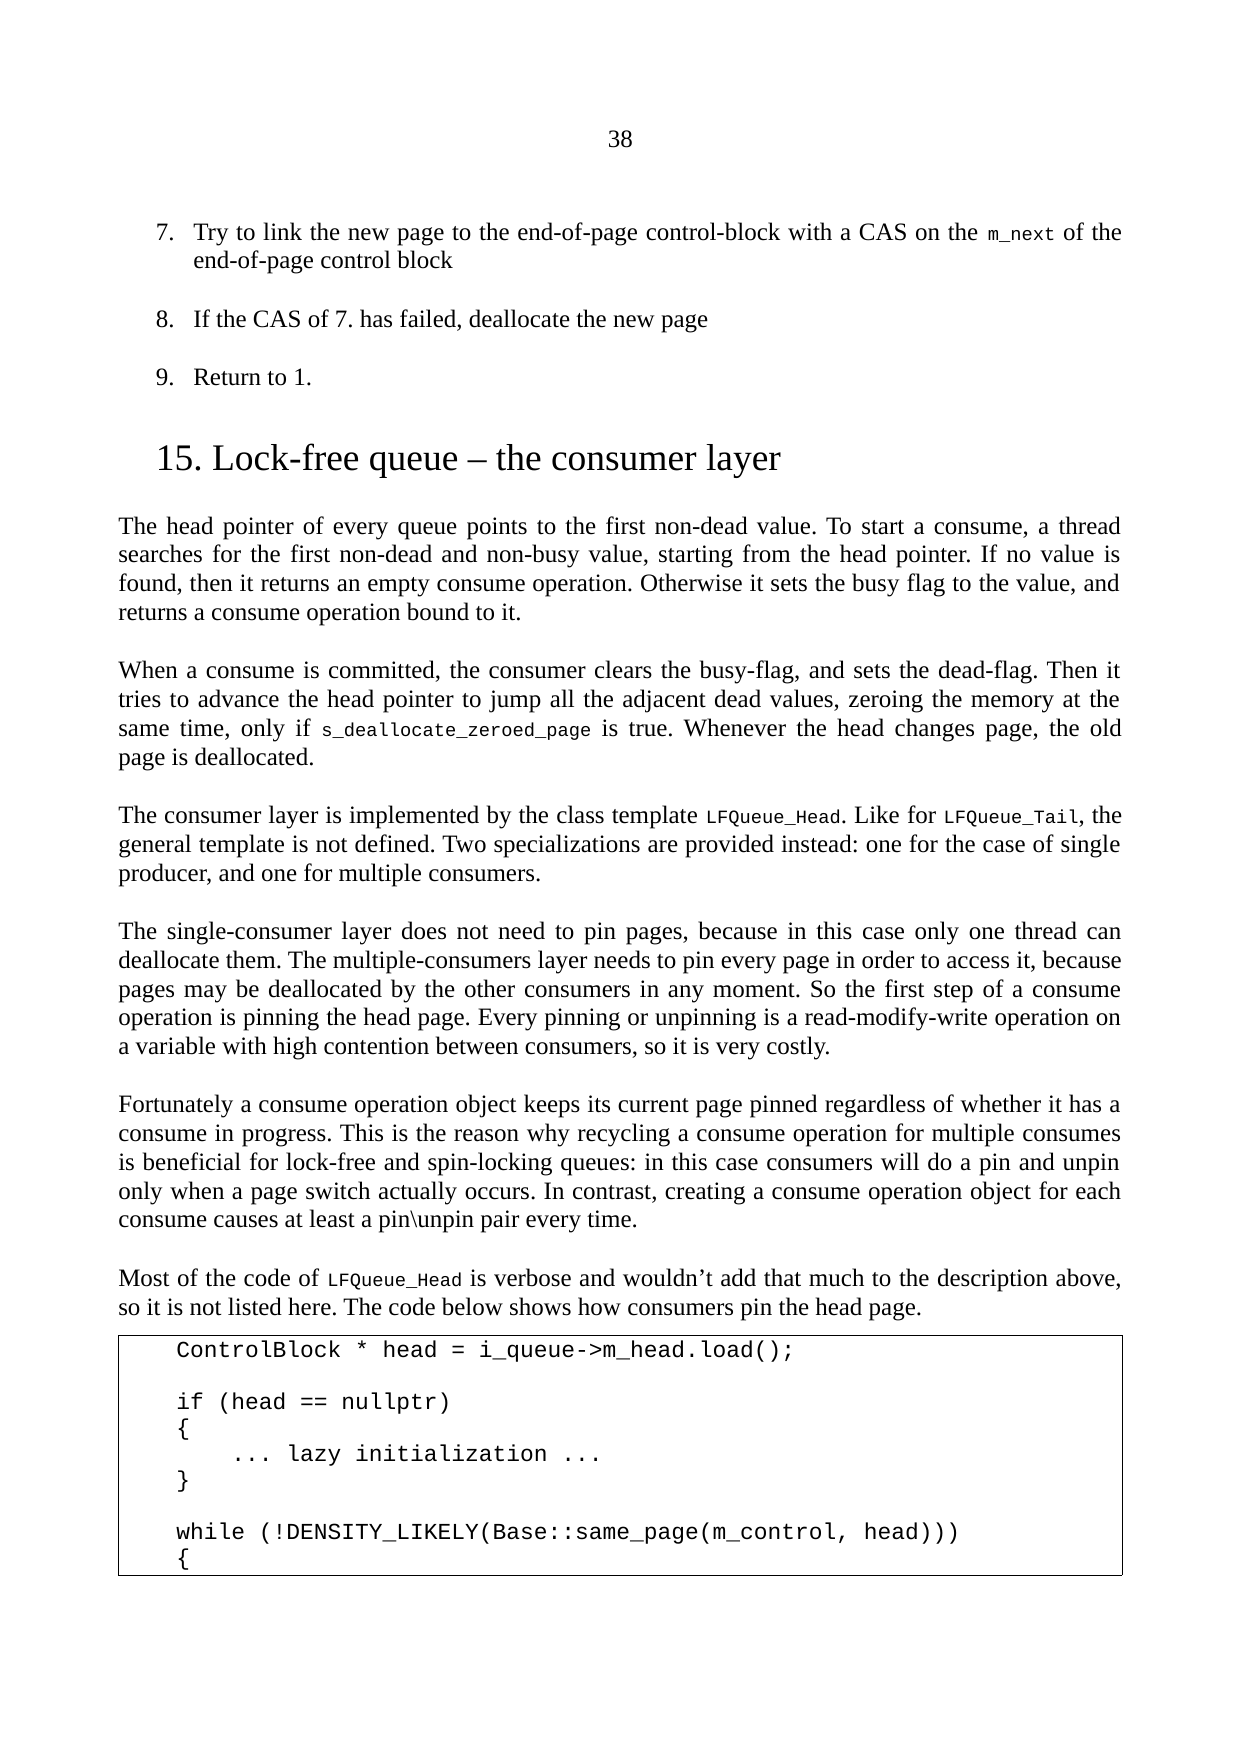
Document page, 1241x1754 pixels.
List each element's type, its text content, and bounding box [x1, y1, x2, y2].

list If the CAS of 7. has failed, deallocate the new page [156, 304, 1122, 333]
list Return to 1. [156, 362, 1122, 391]
text The head pointer of every queue points to the first non-dead value. To start a consume, a thread searches for the first non-dead and non-busy value, starting from the head pointer. If no value is found, then it returns an empty consume operation. Otherwise it sets the busy flag to the value, and returns a consume operation bound to it. [118, 511, 1122, 626]
text The consumer layer is implemented by the class template LFQueue_Head. Like for LFQueue_Tail, the general template is not defined. Two specializations are provided instead: one for the case of single producer, and one for multiple consumers. [118, 800, 1122, 887]
subtitle Lock-free queue – the consumer layer [156, 435, 1122, 478]
text Most of the code of LFQueue_Head is verbose and wouldn’t add that much to the description above, so it is not listed here. The code below shows how consumers pin the head page. [118, 1263, 1122, 1321]
text while (!DENSITY_LIKELY(Base::same_page(m_control, head))) [119, 1517, 1122, 1543]
text Fortunately a consume operation object keeps its current page pinned regardless of whether it has a consume in progress. This is the reason why recycling a consume operation for multiple consumes is beneficial for lock-free and spin-locking queues: in this case consumers will do a pin and unpin only when a page switch actually occurs. In contrast, creating a consume operation object for each consume causes at least a pin\unpin pair every time. [118, 1089, 1122, 1233]
text ControlBlock * head = i_queue->m_head.load(); [119, 1336, 1122, 1364]
text if (head == nullptr) [119, 1387, 1122, 1413]
text { [119, 1543, 1122, 1575]
text When a consume is committed, the consumer clears the busy-flag, and sets the dead-flag. Then it tries to advance the head pointer to jump all the adjacent dead values, zeroing the memory at the same time, only if s_deallocate_zeroed_page is true. Whenever the head changes page, the old page is deallocated. [118, 655, 1122, 771]
text The single-consumer layer does not need to pin pages, because in this case only one thread can deallocate them. The multiple-consumers layer needs to pin every page in order to access it, because pages may be deallocated by the other consumers in any moment. So the first step of a consume operation is pinning the head page. Every pinning or unpinning is a read-modify-write operation on a variable with high contention between consumers, so it is very costly. [118, 916, 1122, 1060]
text ... lazy initialization ... [119, 1439, 1122, 1465]
text } [119, 1465, 1122, 1494]
text { [119, 1413, 1122, 1439]
list Try to link the new page to the end-of-page control-block with a CAS on the m_next of the end-of-page control block [156, 217, 1122, 274]
